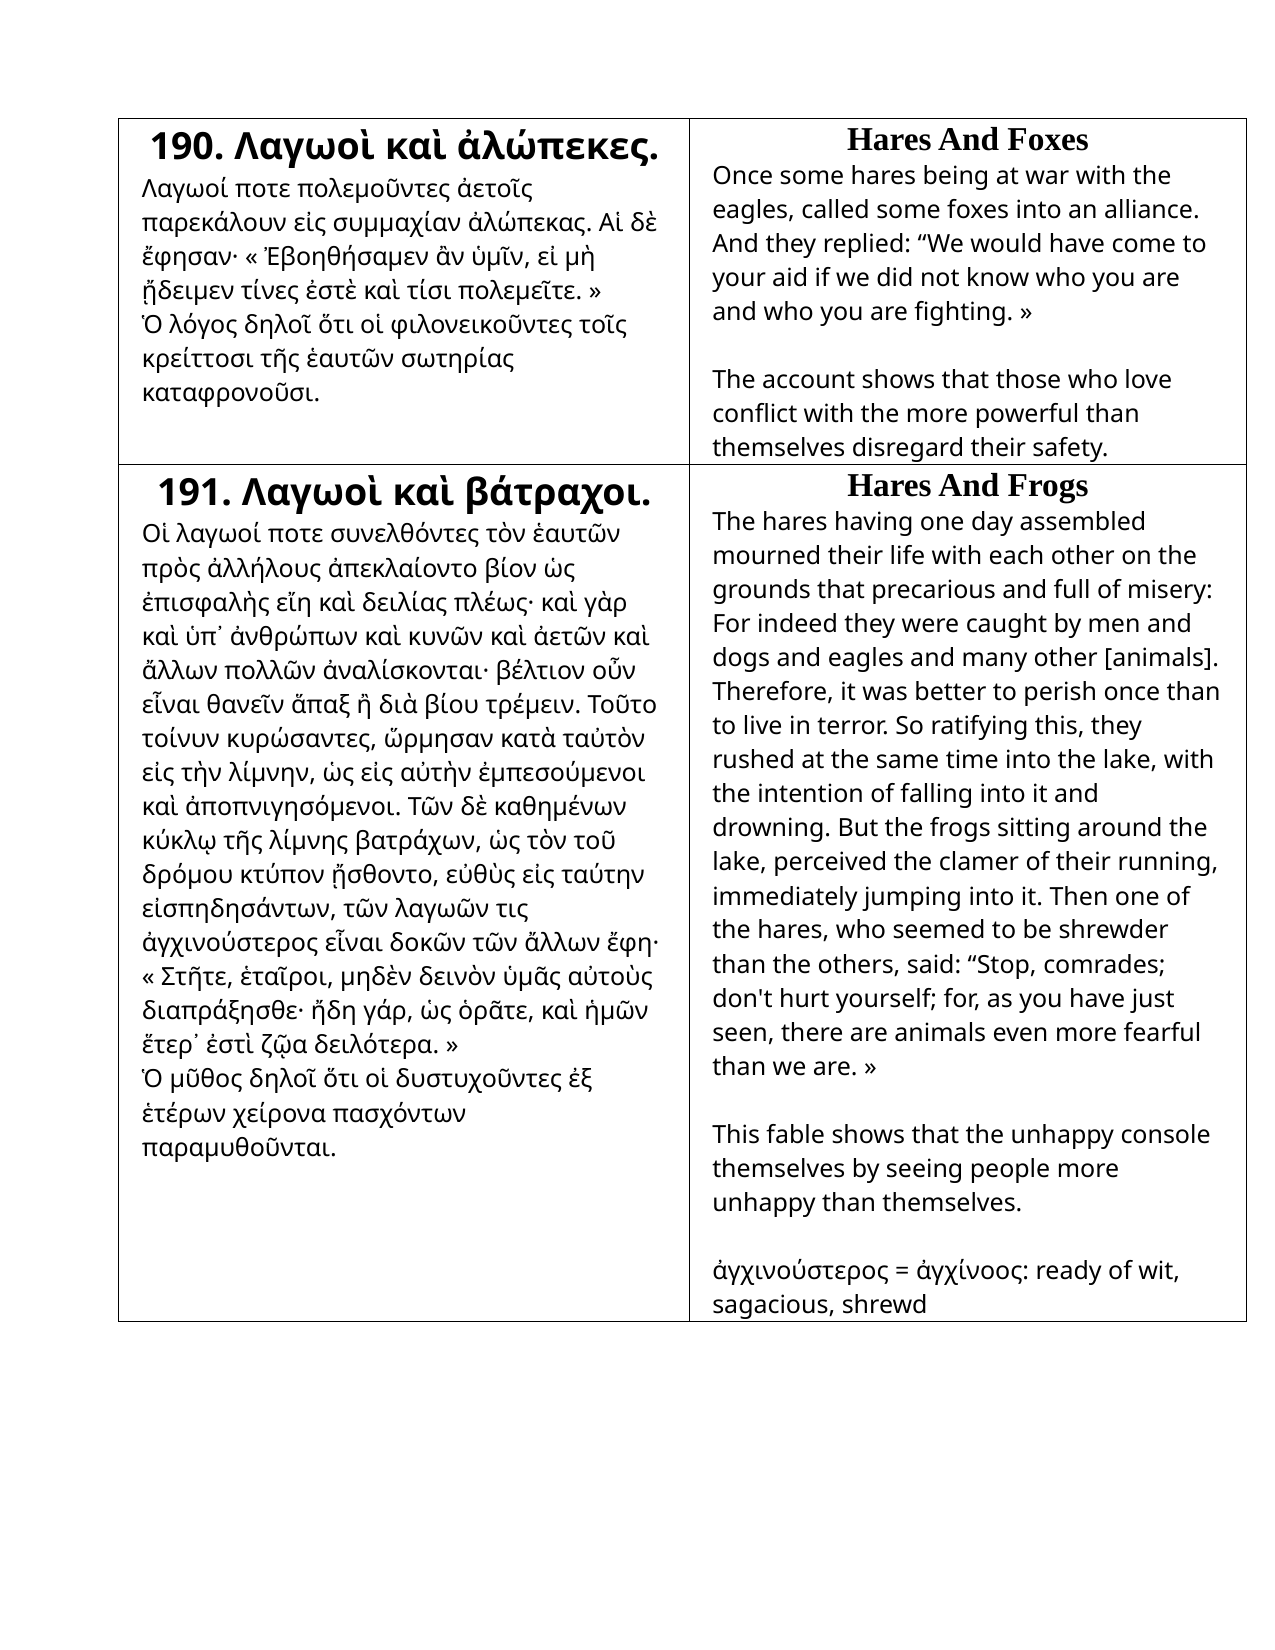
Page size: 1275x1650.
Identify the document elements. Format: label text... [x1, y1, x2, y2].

table_cell 191. Λαγωοὶ καὶ βάτραχοι. Οἱ λαγωοί ποτε συνελθόντες τὸν ἑαυτῶν πρὸς ἀλλήλους ἀπεκλαίοντο βίον ὡς ἐπισφαλὴς εἴη καὶ δειλίας πλέως· καὶ γὰρ καὶ ὑπ᾿ ἀνθρώπων καὶ κυνῶν καὶ ἀετῶν καὶ ἄλλων πολλῶν ἀναλίσκονται· βέλτιον οὖν εἶναι θανεῖν ἅπαξ ἢ διὰ βίου τρέμειν. Τοῦτο τοίνυν κυρώσαντες, ὥρμησαν κατὰ ταὐτὸν εἰς τὴν λίμνην, ὡς εἰς αὐτὴν ἐμπεσούμενοι καὶ ἀποπνιγησόμενοι. Τῶν δὲ καθημένων κύκλῳ τῆς λίμνης βατράχων, ὡς τὸν τοῦ δρόμου κτύπον ᾔσθοντο, εὐθὺς εἰς ταύτην εἰσπηδησάντων, τῶν λαγωῶν τις ἀγχινούστερος εἶναι δοκῶν τῶν ἄλλων ἔφη· « Στῆτε, ἑταῖροι, μηδὲν δεινὸν ὑμᾶς αὐτοὺς διαπράξησθε· ἤδη γάρ, ὡς ὁρᾶτε, καὶ ἡμῶν ἕτερ᾿ ἐστὶ ζῷα δειλότερα. » Ὁ μῦθος δηλοῖ ὅτι οἱ δυστυχοῦντες ἐξ ἑτέρων χείρονα πασχόντων παραμυθοῦνται. [119, 465, 689, 1321]
table_cell Hares And Frogs The hares having one day assembled mourned their life with each other on the grounds that precarious and full of misery: For indeed they were caught by men and dogs and eagles and many other [animals]. Therefore, it was better to perish once than to live in terror. So ratifying this, they rushed at the same time into the lake, with the intention of falling into it and drowning. But the frogs sitting around the lake, perceived the clamer of their running, immediately jumping into it. Then one of the hares, who seemed to be shrewder than the others, said: “Stop, comrades; don't hurt yourself; for, as you have just seen, there are animals even more fearful than we are. » This fable shows that the unhappy console themselves by seeing people more unhappy than themselves. ἀγχινούστερος = ἀγχίνοος: ready of wit, sagacious, shrewd [690, 465, 1246, 1321]
table_cell 190. Λαγωοὶ καὶ ἀλώπεκες. Λαγωοί ποτε πολεμοῦντες ἀετοῖς παρεκάλουν εἰς συμμαχίαν ἀλώπεκας. Αἱ δὲ ἔφησαν· « Ἐβοηθήσαμεν ἂν ὑμῖν, εἰ μὴ ᾔδειμεν τίνες ἐστὲ καὶ τίσι πολεμεῖτε. » Ὁ λόγος δηλοῖ ὅτι οἱ φιλονεικοῦντες τοῖς κρείττοσι τῆς ἑαυτῶν σωτηρίας καταφρονοῦσι. [119, 119, 689, 464]
table_cell Hares And Foxes Once some hares being at war with the eagles, called some foxes into an alliance. And they replied: “We would have come to your aid if we did not know who you are and who you are fighting. » The account shows that those who love conflict with the more powerful than themselves disregard their safety. [690, 119, 1246, 464]
